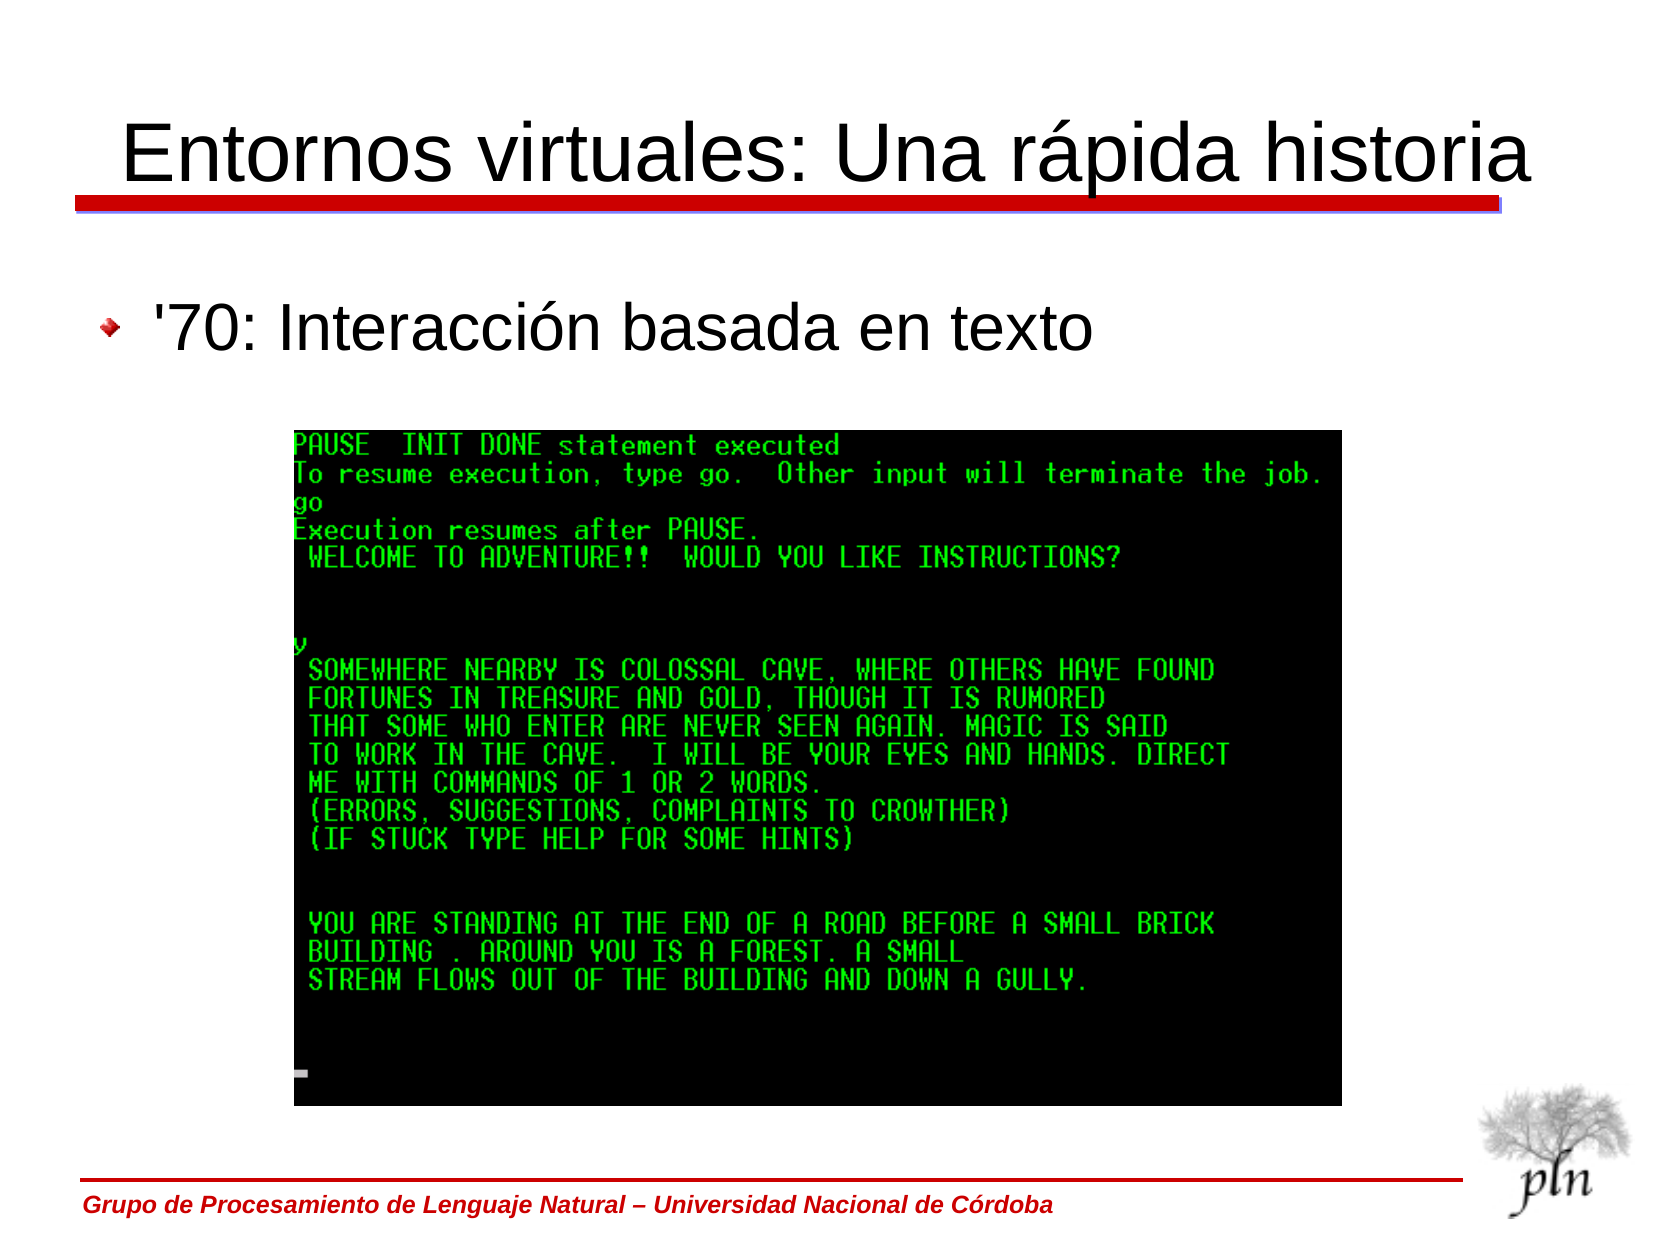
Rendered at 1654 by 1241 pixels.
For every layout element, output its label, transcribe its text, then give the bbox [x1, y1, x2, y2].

picture [1477, 1083, 1635, 1219]
title Entornos virtuales: Una rápida historia [82, 49, 1571, 257]
picture [294, 430, 1342, 1106]
list '70: Interacción basada en texto [82, 290, 1571, 1109]
